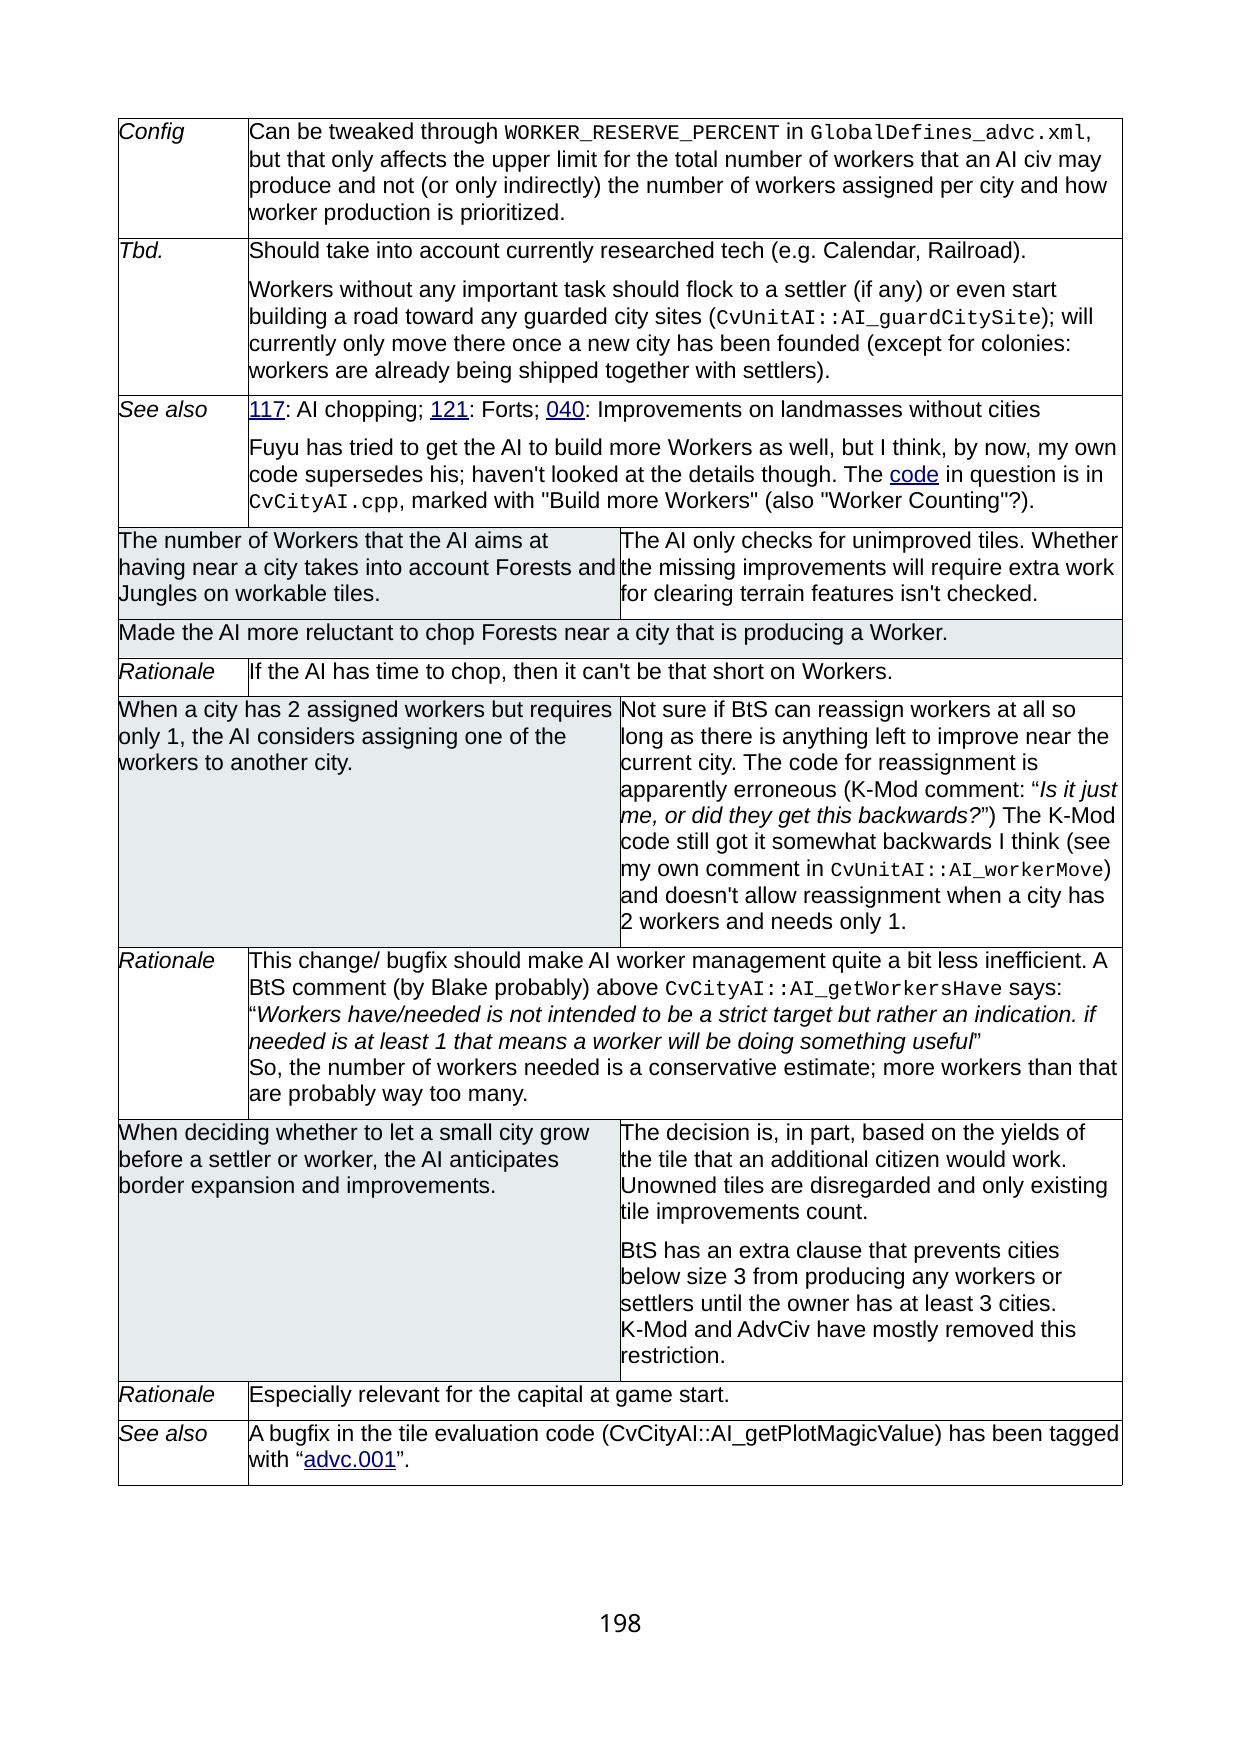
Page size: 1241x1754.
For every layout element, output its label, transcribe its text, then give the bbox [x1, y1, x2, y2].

table_cell Made the AI more reluctant to chop Forests near a city that is producing a Worker. [119, 620, 1122, 657]
table_cell Rationale [119, 1382, 248, 1420]
table_cell This change/ bugfix should make AI worker management quite a bit less inefficient. A BtS comment (by Blake probably) above CvCityAI::AI_getWorkersHave says: “Workers have/needed is not intended to be a strict target but rather an indication. if needed is at least 1 that means a worker will be doing something useful” So, the number of workers needed is a conservative estimate; more workers than that are probably way too many. [249, 948, 1122, 1119]
table_cell Rationale [119, 948, 248, 1119]
table_cell See also [119, 1421, 248, 1485]
table_cell Especially relevant for the capital at game start. [249, 1382, 1122, 1420]
table_cell A bugfix in the tile evaluation code (CvCityAI::AI_getPlotMagicValue) has been tagged with “advc.001”. [249, 1421, 1122, 1485]
table_cell Config [119, 119, 248, 237]
table_cell The AI only checks for unimproved tiles. Whether the missing improvements will require extra work for clearing terrain features isn't checked. [621, 528, 1122, 619]
table_cell Not sure if BtS can reassign workers at all so long as there is anything left to improve near the current city. The code for reassignment is apparently erroneous (K-Mod comment: “Is it just me, or did they get this backwards?”) The K-Mod code still got it somewhat backwards I think (see my own comment in CvUnitAI::AI_workerMove) and doesn't allow reassignment when a city has 2 workers and needs only 1. [621, 697, 1122, 947]
table_cell If the AI has time to chop, then it can't be that short on Workers. [249, 659, 1122, 696]
table_cell Should take into account currently researched tech (e.g. Calendar, Railroad). Workers without any important task should flock to a settler (if any) or even start building a road toward any guarded city sites (CvUnitAI::AI_guardCitySite); will currently only move there once a new city has been founded (except for colonies: workers are already being shipped together with settlers). [249, 239, 1122, 395]
table_cell When a city has 2 assigned workers but requires only 1, the AI considers assigning one of the workers to another city. [119, 697, 620, 947]
table_cell Rationale [119, 659, 248, 696]
table_cell Tbd. [119, 239, 248, 395]
table_cell See also [119, 396, 248, 527]
table_cell When deciding whether to let a small city grow before a settler or worker, the AI anticipates border expansion and improvements. [119, 1120, 620, 1381]
table_cell The decision is, in part, based on the yields of the tile that an additional citizen would work. Unowned tiles are disregarded and only existing tile improvements count. BtS has an extra clause that prevents cities below size 3 from producing any workers or settlers until the owner has at least 3 cities. K‑Mod and AdvCiv have mostly removed this restriction. [621, 1120, 1122, 1381]
table_cell 117: AI chopping; 121: Forts; 040: Improvements on landmasses without cities Fuyu has tried to get the AI to build more Workers as well, but I think, by now, my own code supersedes his; haven't looked at the details though. The code in question is in CvCityAI.cpp, marked with "Build more Workers" (also "Worker Counting"?). [249, 396, 1122, 527]
table_cell The number of Workers that the AI aims at having near a city takes into account Forests and Jungles on workable tiles. [119, 528, 620, 619]
table_cell Can be tweaked through WORKER_RESERVE_PERCENT in GlobalDefines_advc.xml, but that only affects the upper limit for the total number of workers that an AI civ may produce and not (or only indirectly) the number of workers assigned per city and how worker production is prioritized. [249, 119, 1122, 237]
